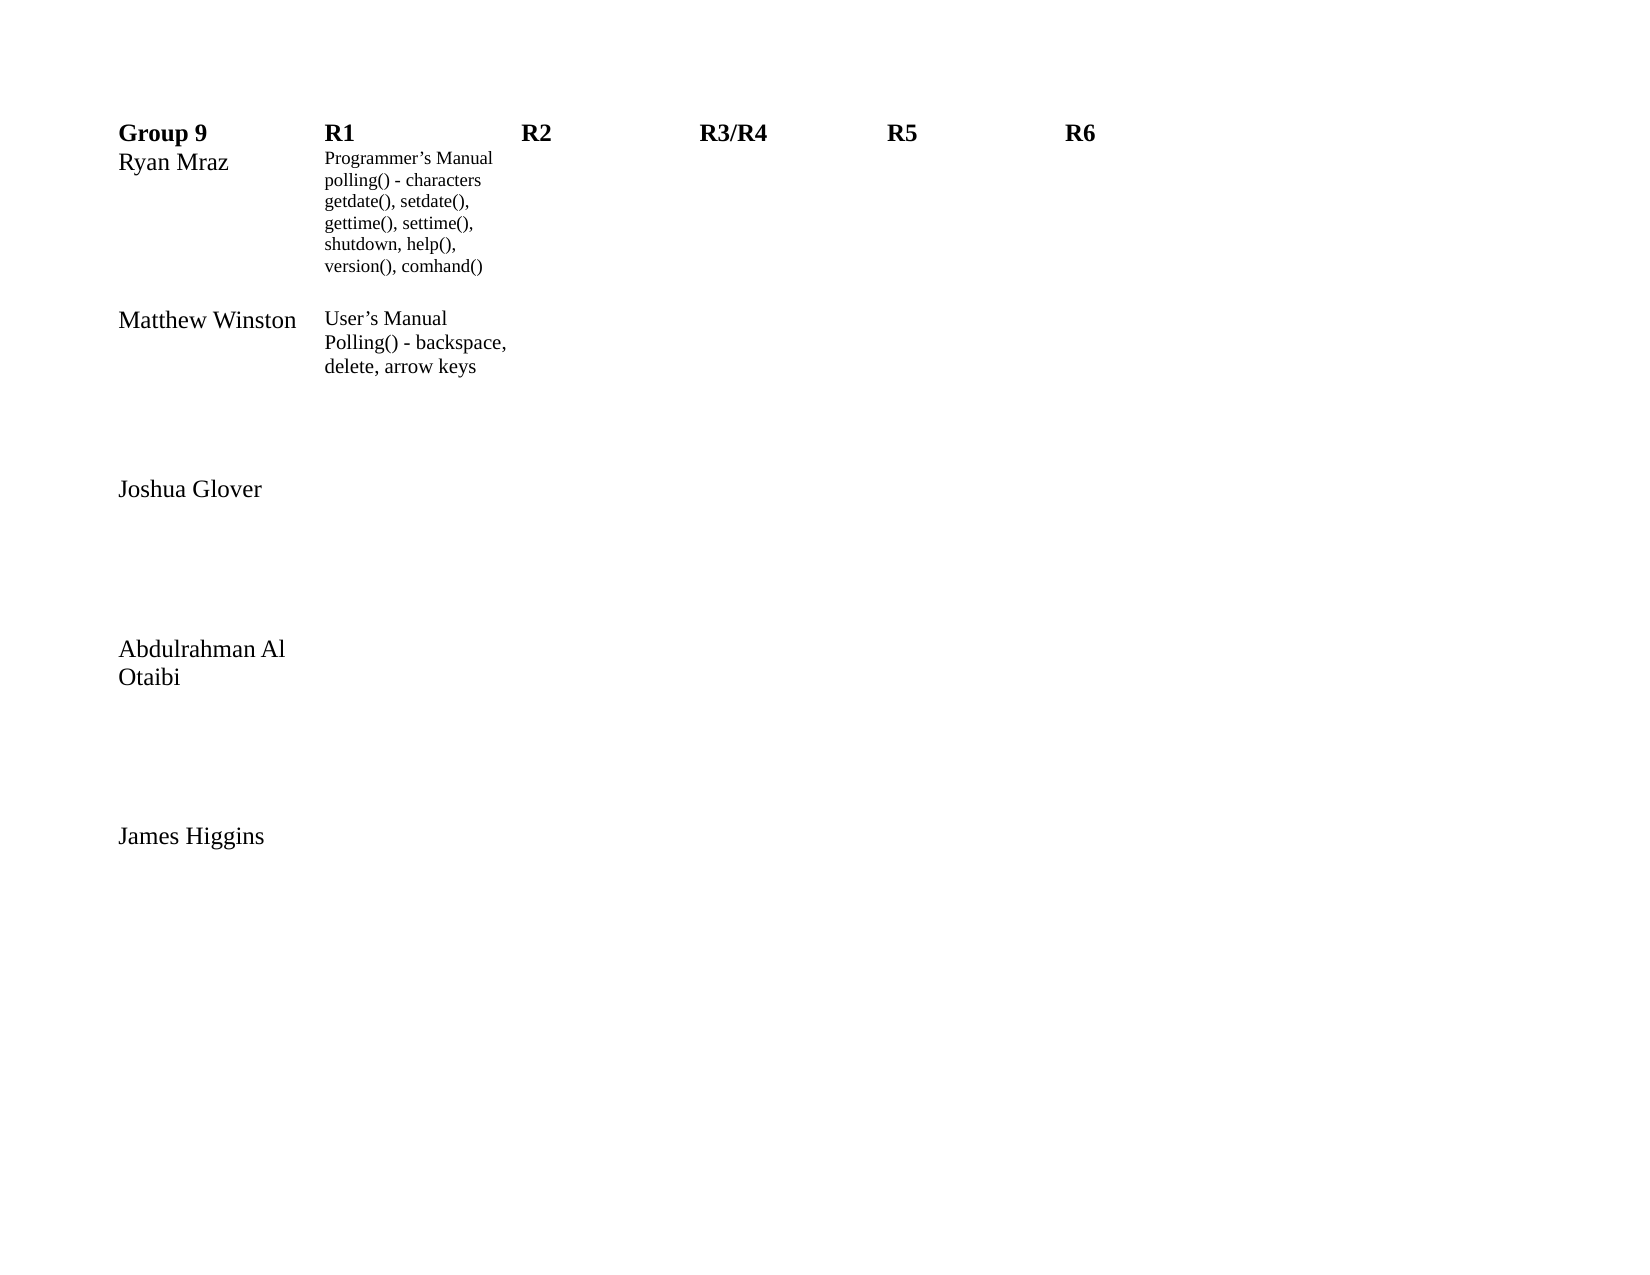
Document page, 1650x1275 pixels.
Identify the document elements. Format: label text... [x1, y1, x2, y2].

table_header R6 [1065, 118, 1262, 147]
table_cell James Higgins [118, 821, 324, 971]
table_cell [1065, 821, 1262, 971]
table_header Group 9 [118, 118, 324, 147]
table_cell [887, 306, 1065, 474]
table_cell [324, 634, 521, 821]
table_cell [699, 821, 887, 971]
table_cell [887, 147, 1065, 306]
table_cell Abdulrahman Al Otaibi [118, 634, 324, 821]
table_cell [699, 306, 887, 474]
table_cell [521, 306, 699, 474]
table_cell [1065, 474, 1262, 634]
table_cell [1065, 306, 1262, 474]
table_header R1 [324, 118, 521, 147]
table_cell [699, 474, 887, 634]
table_cell [521, 147, 699, 306]
table_cell [1065, 147, 1262, 306]
table_cell [324, 474, 521, 634]
table_cell Ryan Mraz [118, 147, 324, 306]
table_cell [887, 474, 1065, 634]
table_cell Programmer’s Manual polling() - characters getdate(), setdate(), gettime(), settime(), shutdown, help(), version(), comhand() [324, 147, 521, 306]
table_cell [1065, 634, 1262, 821]
table_cell [887, 821, 1065, 971]
table_cell [521, 634, 699, 821]
table_header R2 [521, 118, 699, 147]
table_cell Joshua Glover [118, 474, 324, 634]
table_cell [887, 634, 1065, 821]
table_cell [699, 147, 887, 306]
table_cell [521, 821, 699, 971]
table_cell [521, 474, 699, 634]
table_cell User’s Manual Polling() - backspace, delete, arrow keys [324, 306, 521, 474]
table_cell [324, 821, 521, 971]
table_cell [699, 634, 887, 821]
table_header R5 [887, 118, 1065, 147]
table_header R3/R4 [699, 118, 887, 147]
table_cell Matthew Winston [118, 306, 324, 474]
